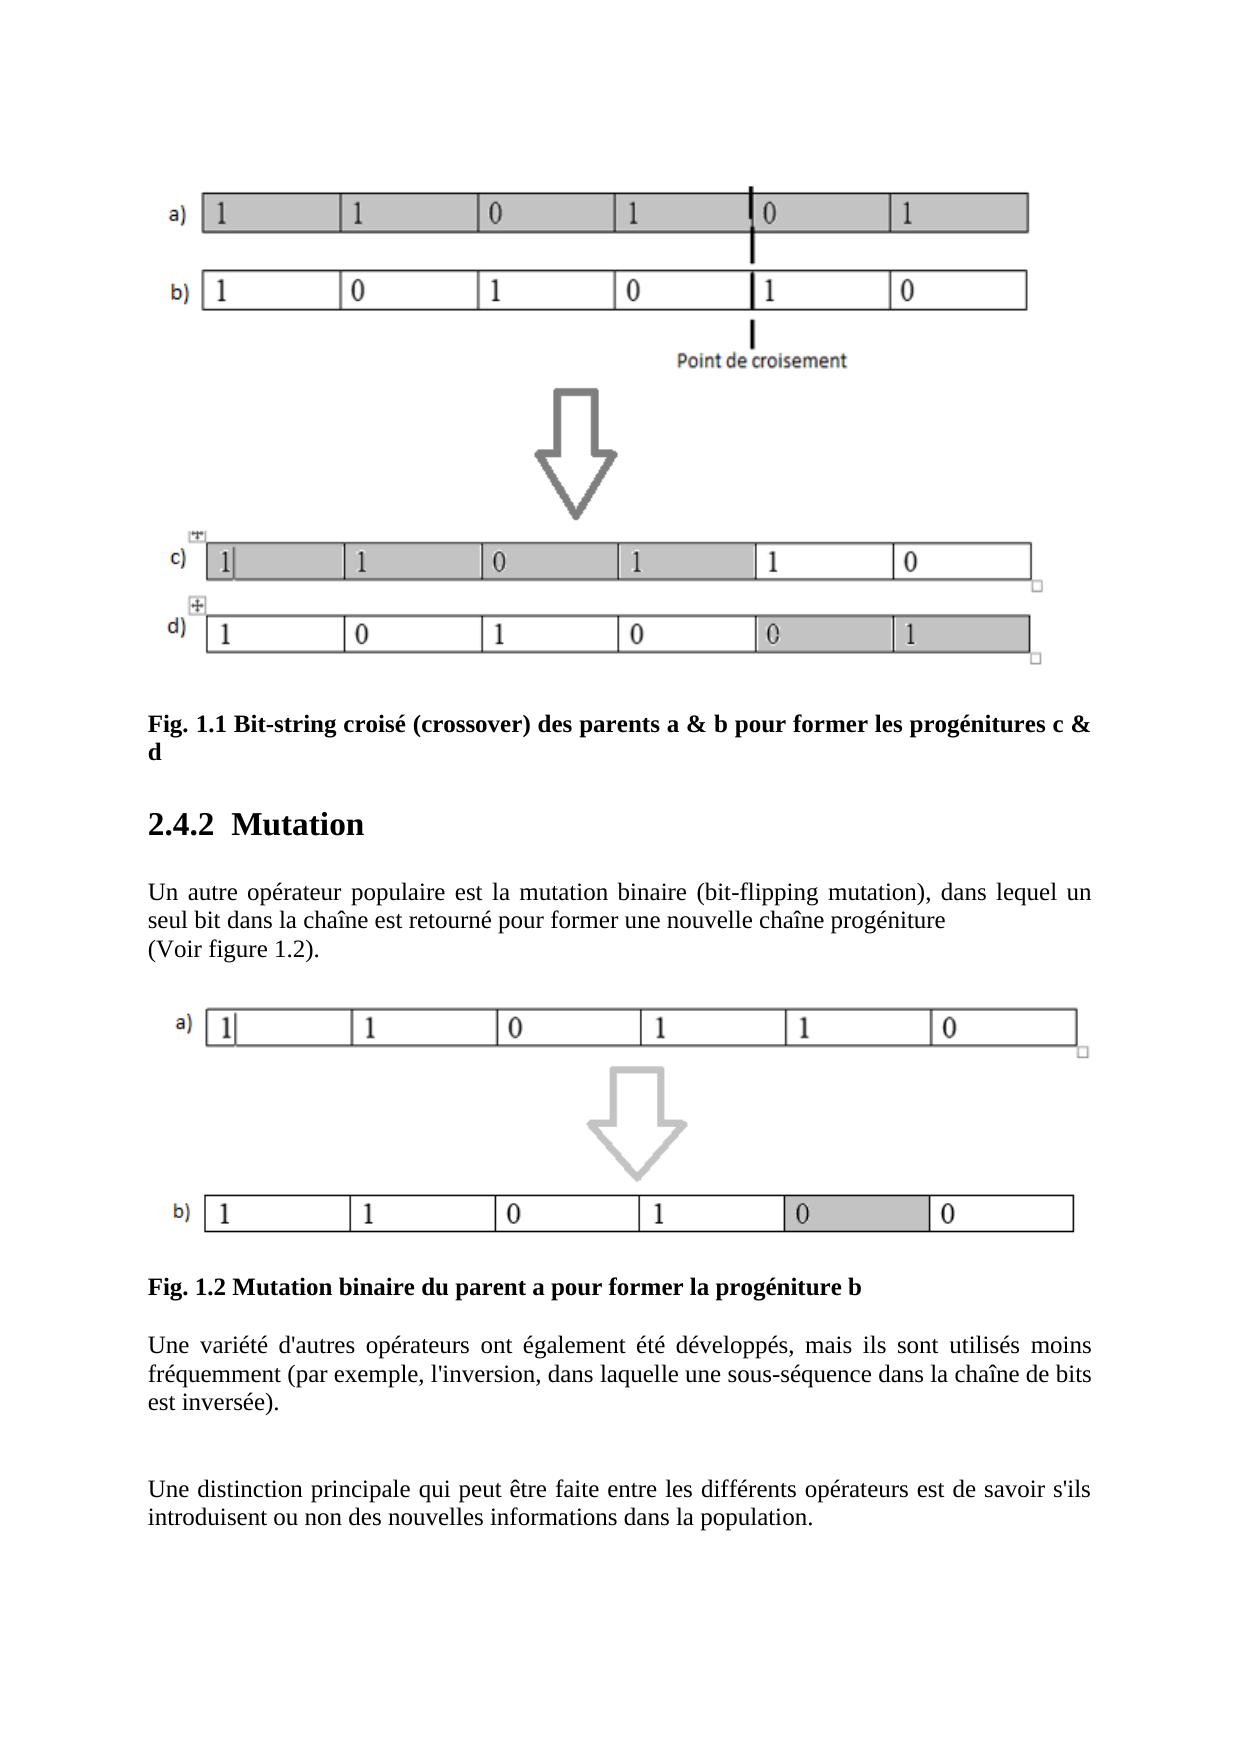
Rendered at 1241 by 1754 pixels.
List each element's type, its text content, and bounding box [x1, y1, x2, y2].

text Un autre opérateur populaire est la mutation binaire (bit-flipping mutation), dans lequel un seul bit dans la chaîne est retourné pour former une nouvelle chaîne progéniture [148, 877, 1093, 934]
text Fig. 1.2 Mutation binaire du parent a pour former la progéniture b [148, 1272, 1093, 1301]
text Une distinction principale qui peut être faite entre les différents opérateurs est de savoir s'ils introduisent ou non des nouvelles informations dans la population. [148, 1474, 1093, 1531]
text (Voir figure 1.2). [148, 934, 1093, 963]
text 2.4.2 Mutation [148, 804, 1093, 843]
text Une variété d'autres opérateurs ont également été développés, mais ils sont utilisés moins fréquemment (par exemple, l'inversion, dans laquelle une sous-séquence dans la chaîne de bits est inversée). [148, 1330, 1093, 1416]
text Fig. 1.1 Bit-string croisé (crossover) des parents a & b pour former les progénitures c & d [148, 709, 1093, 766]
